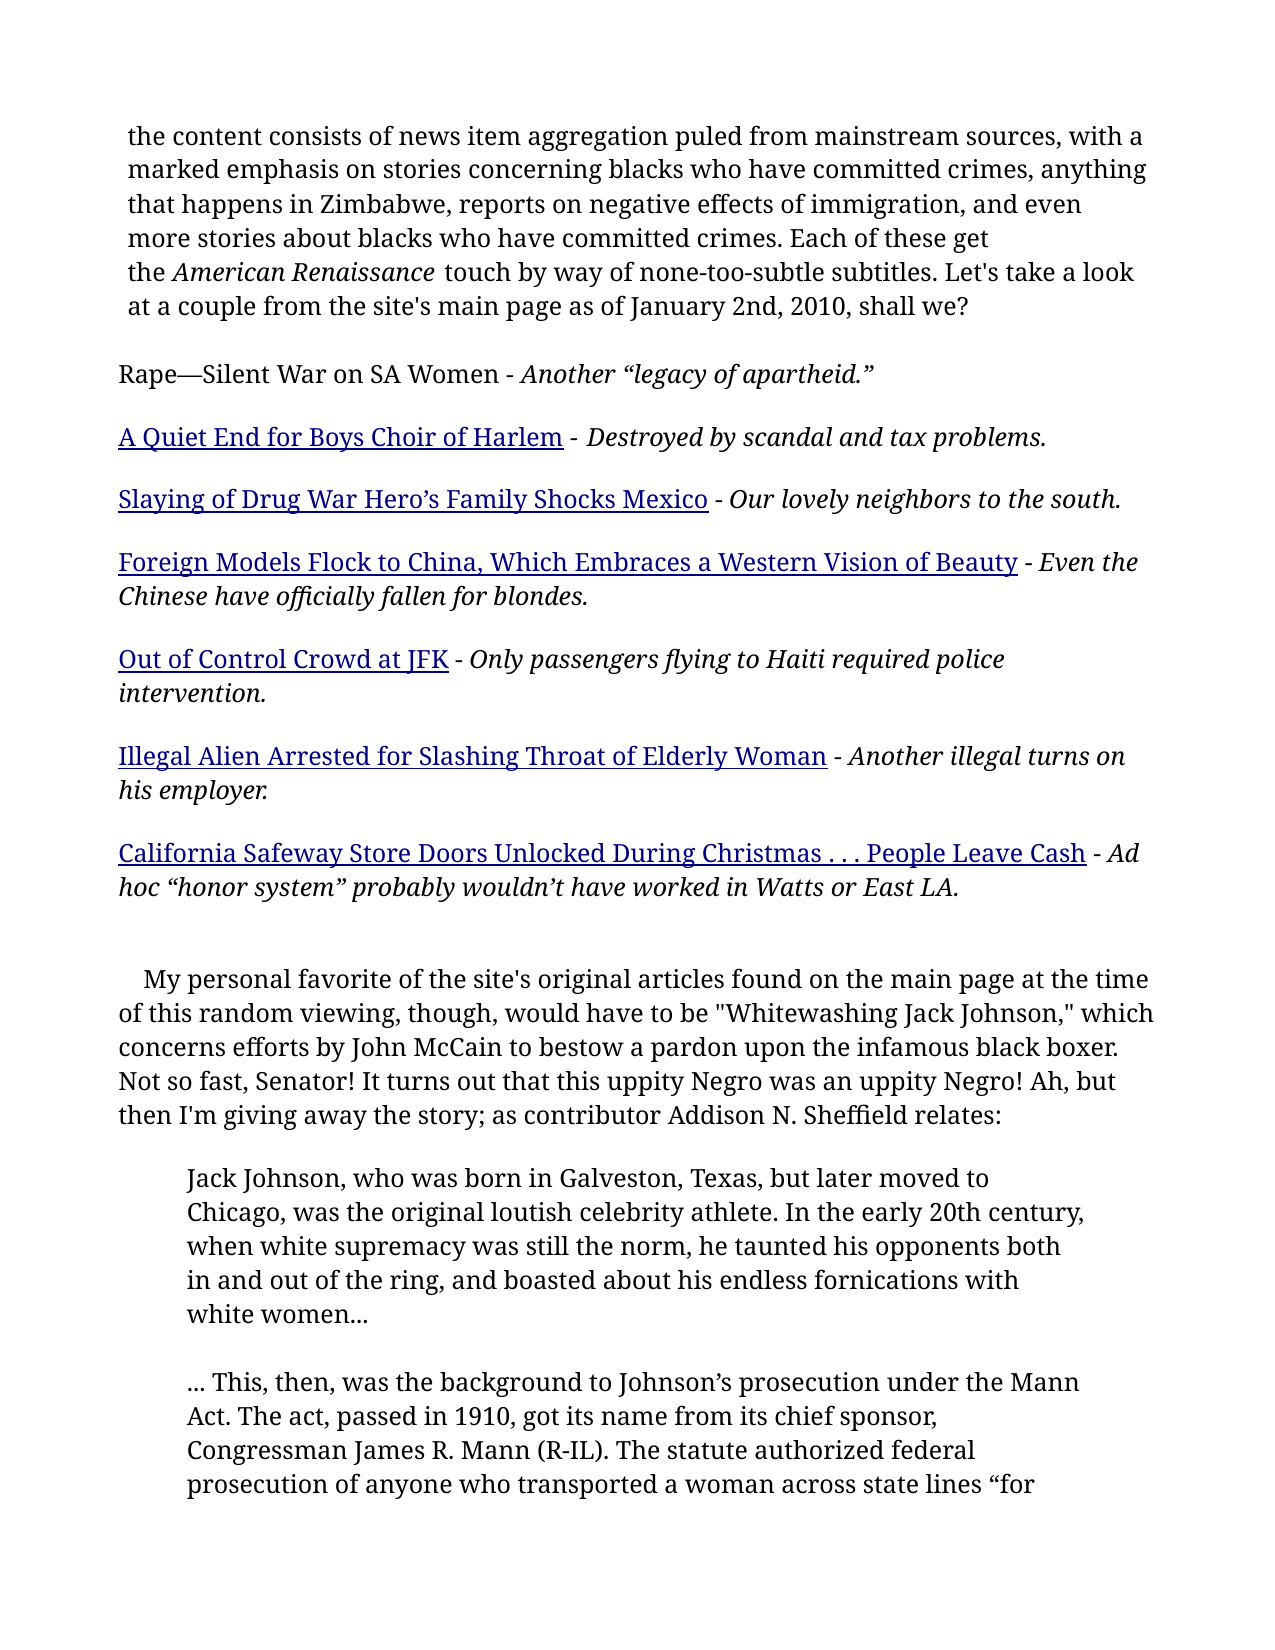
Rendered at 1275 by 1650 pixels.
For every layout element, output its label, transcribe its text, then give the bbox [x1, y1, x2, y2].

text My personal favorite of the site's original articles found on the main page at the time of this random viewing, though, would have to be "Whitewashing Jack Johnson," which concerns efforts by John McCain to bestow a pardon upon the infamous black boxer. Not so fast, Senator! It turns out that this uppity Negro was an uppity Negro! Ah, but then I'm giving away the story; as contributor Addison N. Sheffield relates: [118, 961, 1157, 1132]
text A Quiet End for Boys Choir of Harlem - Destroyed by scandal and tax problems. [118, 419, 1157, 453]
text Jack Johnson, who was born in Galveston, Texas, but later moved to Chicago, was the original loutish celebrity athlete. In the early 20th century, when white supremacy was still the norm, he taunted his opponents both in and out of the ring, and boasted about his endless fornications with white women... ... This, then, was the background to Johnson’s prosecution under the Mann Act. The act, passed in 1910, got its name from its chief sponsor, Congressman James R. Mann (R-IL). The statute authorized federal prosecution of anyone who transported a woman across state lines “for [187, 1160, 1088, 1501]
text Illegal Alien Arrested for Slashing Throat of Elderly Woman - Another illegal turns on his employer. [118, 739, 1157, 807]
text Out of Control Crowd at JFK - Only passengers flying to Haiti required police intervention. [118, 642, 1157, 710]
text Foreign Models Flock to China, Which Embraces a Western Vision of Beauty - Even the Chinese have officially fallen for blondes. [118, 545, 1157, 613]
text Slaying of Drug War Hero’s Family Shocks Mexico - Our lovely neighbors to the south. [118, 482, 1157, 516]
text the content consists of news item aggregation puled from mainstream sources, with a marked emphasis on stories concerning blacks who have committed crimes, anything that happens in Zimbabwe, reports on negative effects of immigration, and even more stories about blacks who have committed crimes. Each of these get the American Renaissance touch by way of none-too-subtle subtitles. Let's take a look at a couple from the site's main page as of January 2nd, 2010, shall we? [127, 118, 1147, 322]
text Rape—Silent War on SA Women - Another “legacy of apartheid.” [118, 322, 1157, 391]
text California Safeway Store Doors Unlocked During Christmas . . . People Leave Cash - Ad hoc “honor system” probably wouldn’t have worked in Watts or East LA. [118, 836, 1157, 904]
